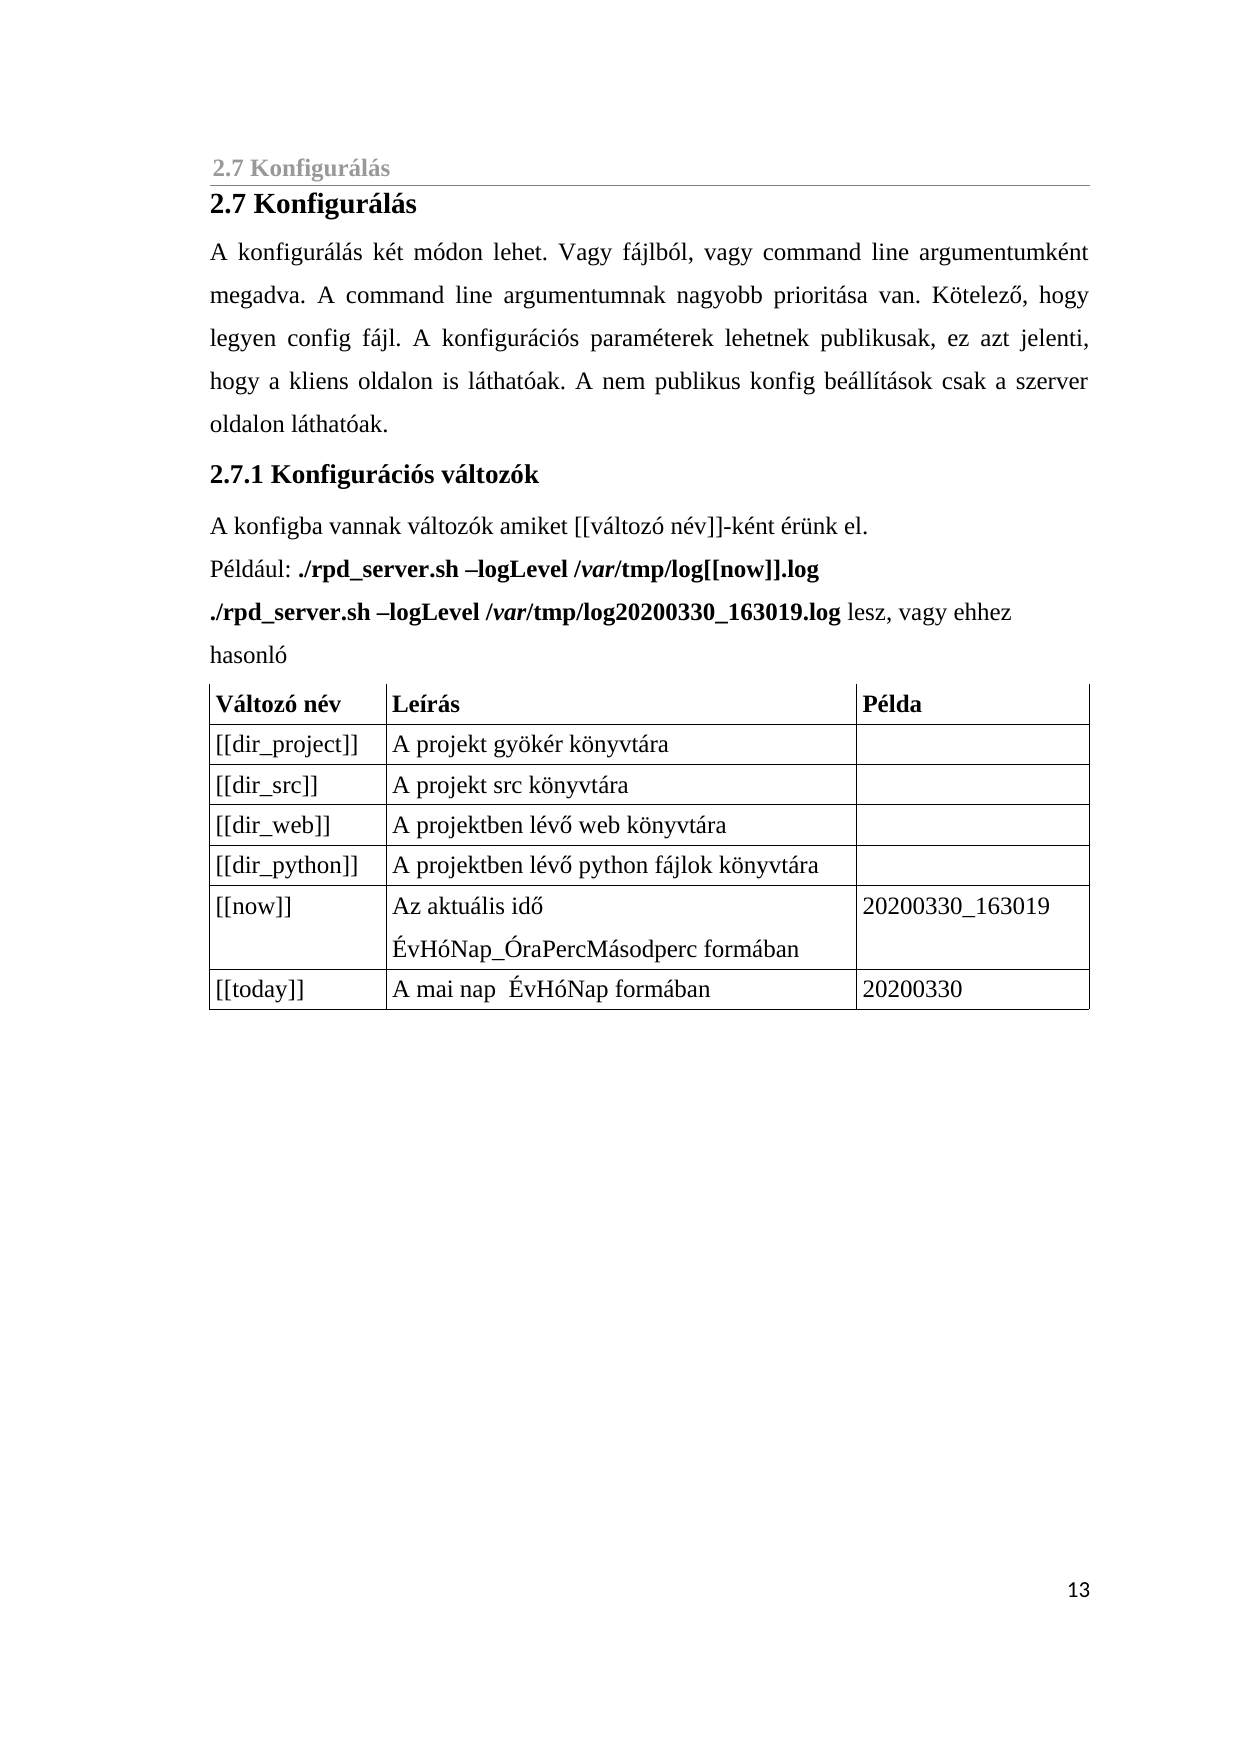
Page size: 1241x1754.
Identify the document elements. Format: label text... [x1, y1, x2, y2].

table_cell 20200330_163019 [857, 886, 1089, 968]
table_cell [[dir_project]] [210, 725, 386, 764]
table_cell [[dir_python]] [210, 846, 386, 885]
table_cell [857, 725, 1089, 764]
table_cell [[today]] [210, 970, 386, 1009]
table_cell A projekt gyökér könyvtára [387, 725, 856, 764]
table_cell A projekt src könyvtára [387, 765, 856, 804]
table_cell [857, 765, 1089, 804]
table_cell [[now]] [210, 886, 386, 968]
subtitle Konfigurálás [209, 187, 1090, 220]
table_cell A projektben lévő python fájlok könyvtára [387, 846, 856, 885]
subtitle Konfigurációs változók [209, 458, 1090, 489]
table_cell [[dir_web]] [210, 805, 386, 845]
table_cell [857, 805, 1089, 845]
table_header Példa [857, 684, 1089, 724]
text A konfigba vannak változók amiket [[változó név]]-ként érünk el. Például: ./rpd_server.sh –logLevel /var/tmp/log[[now]].log ./rpd_server.sh –logLevel /var/tmp/log20200330_163019.log lesz, vagy ehhez hasonló [209, 511, 1090, 669]
text A konfigurálás két módon lehet. Vagy fájlból, vagy command line argumentumként megadva. A command line argumentumnak nagyobb prioritása van. Kötelező, hogy legyen config fájl. A konfigurációs paraméterek lehetnek publikusak, ez azt jelenti, hogy a kliens oldalon is láthatóak. A nem publikus konfig beállítások csak a szerver oldalon láthatóak. [209, 237, 1090, 438]
table_cell [[dir_src]] [210, 765, 386, 804]
table_cell Az aktuális idő ÉvHóNap_ÓraPercMásodperc formában [387, 886, 856, 968]
table_cell [857, 846, 1089, 885]
table_cell 20200330 [857, 970, 1089, 1009]
table_header Leírás [387, 684, 856, 724]
table_cell A mai nap ÉvHóNap formában [387, 970, 856, 1009]
table_header Változó név [210, 684, 386, 724]
table_cell A projektben lévő web könyvtára [387, 805, 856, 845]
